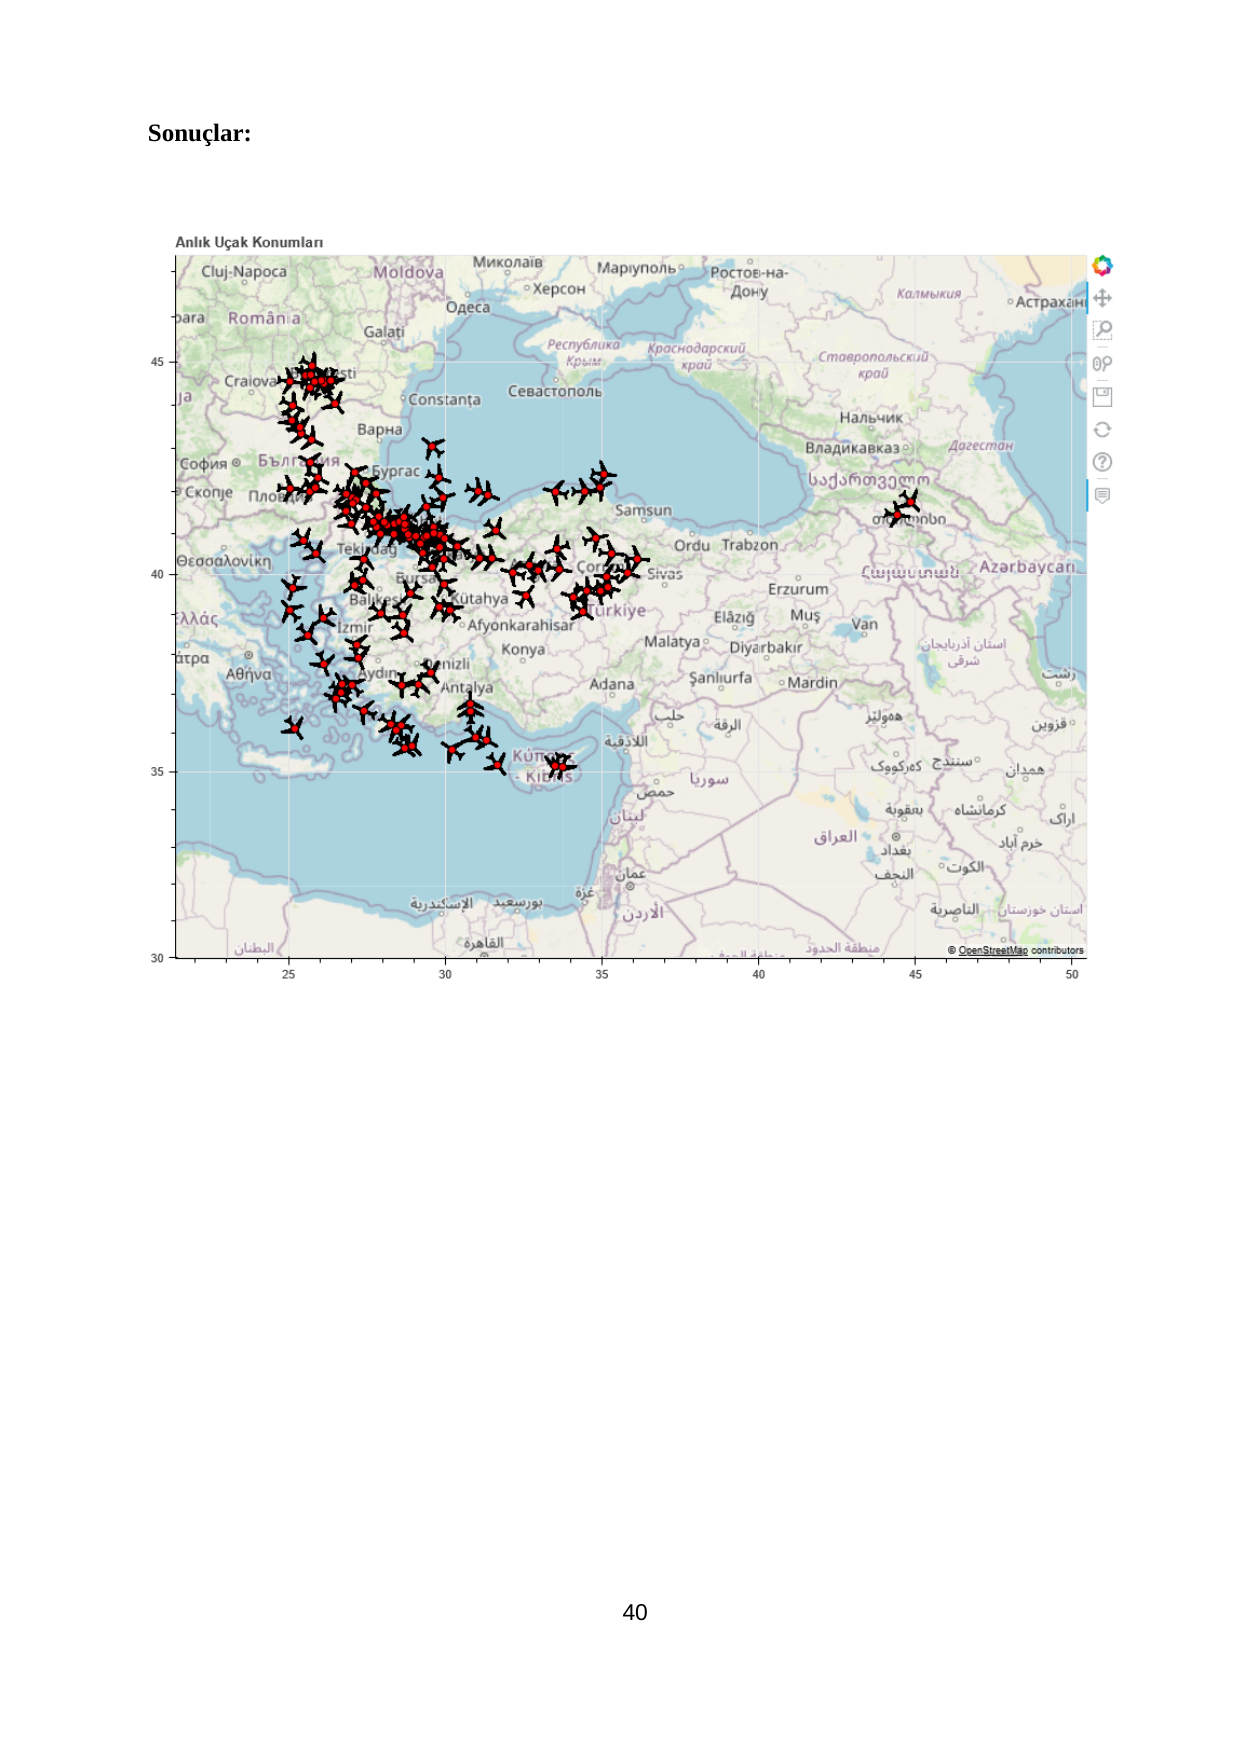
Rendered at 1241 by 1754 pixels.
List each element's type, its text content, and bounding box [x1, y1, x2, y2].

picture [147, 229, 1123, 985]
text Sonuçlar: [148, 118, 1122, 147]
